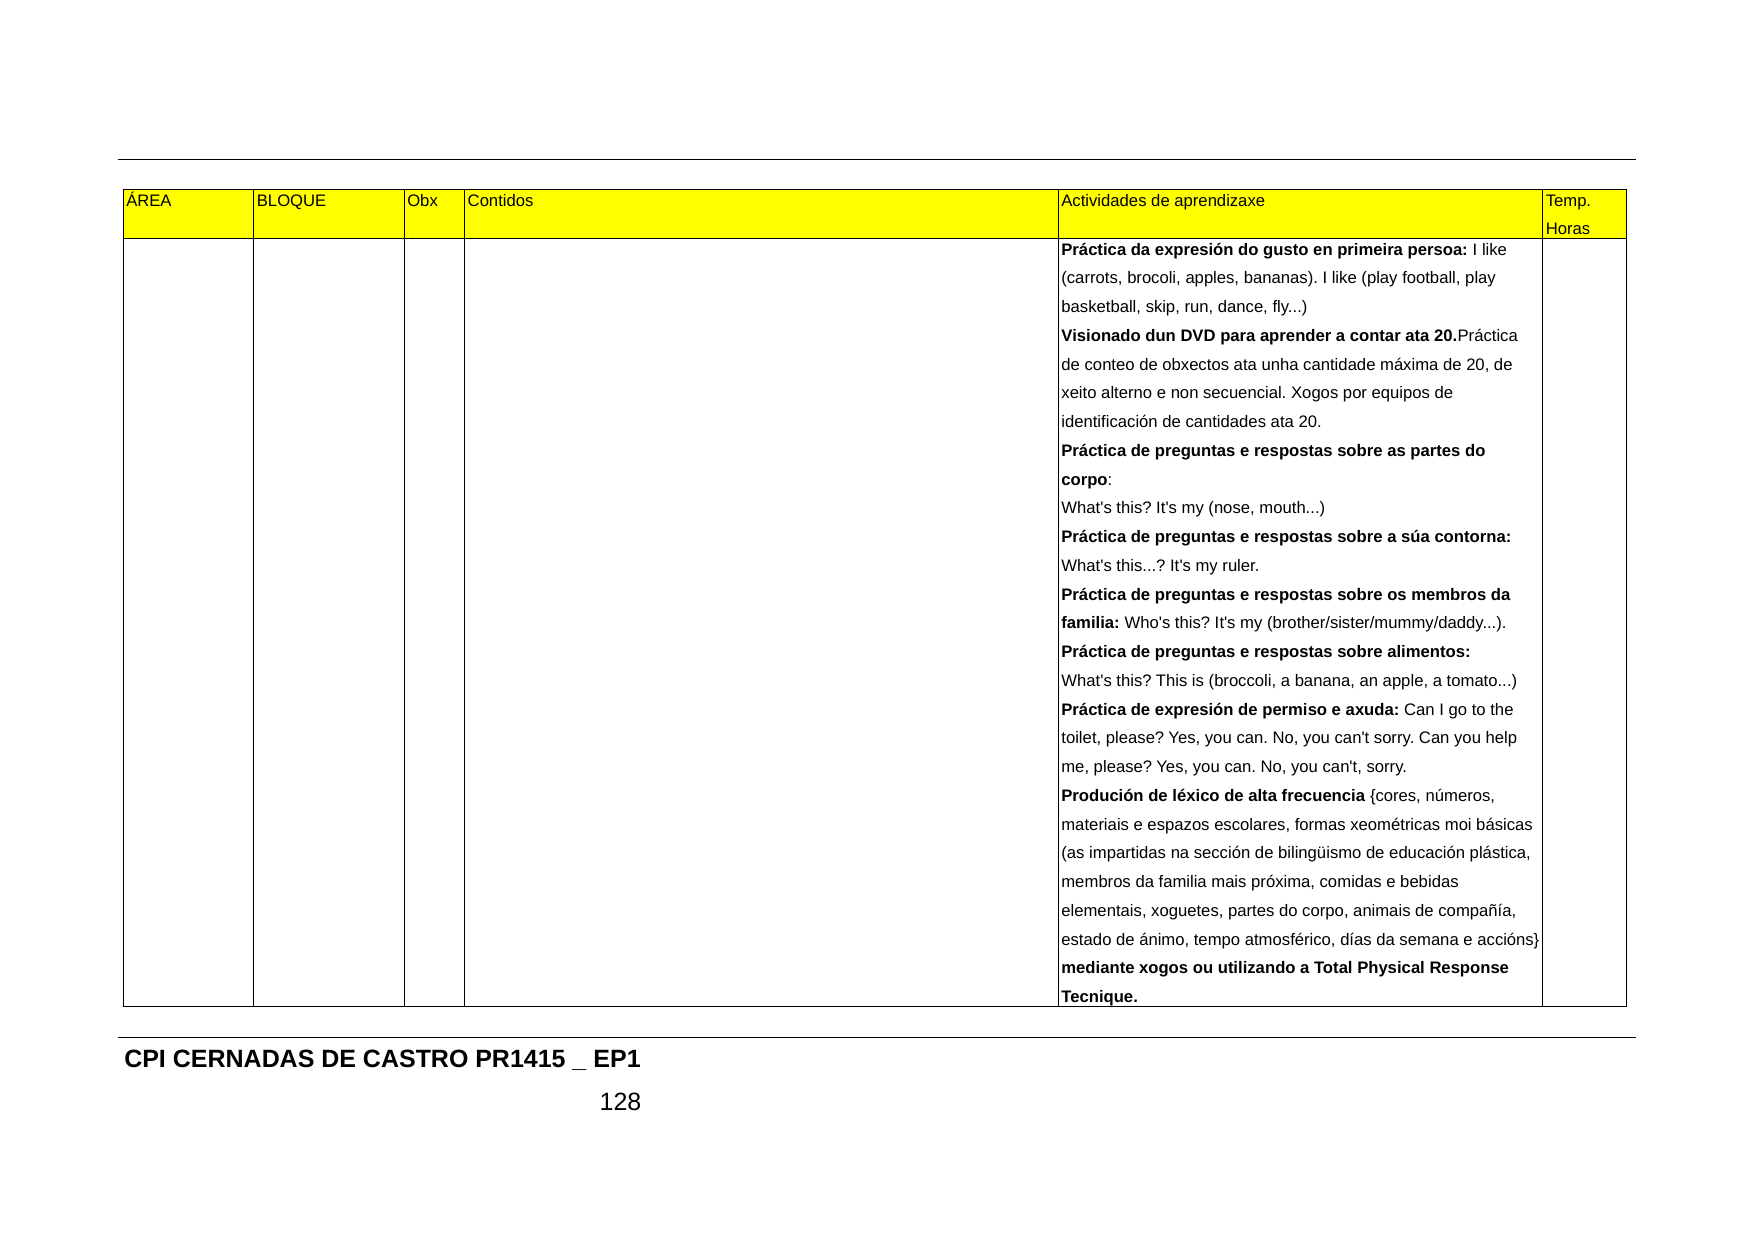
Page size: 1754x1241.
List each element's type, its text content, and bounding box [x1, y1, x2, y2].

table_cell [465, 239, 1058, 1006]
table_header Actividades de aprendizaxe [1059, 190, 1542, 238]
table_cell [405, 239, 464, 1006]
table_cell [124, 239, 253, 1006]
table_cell [1543, 239, 1626, 1006]
table_header Temp. Horas [1543, 190, 1626, 238]
table_header Contidos [465, 190, 1058, 238]
table_header ÁREA [124, 190, 253, 238]
table_cell Práctica da expresión do gusto en primeira persoa: I like (carrots, brocoli, apples, bananas). I like (play football, play basketball, skip, run, dance, fly...) Visionado dun DVD para aprender a contar ata 20.Práctica de conteo de obxectos ata unha cantidade máxima de 20, de xeito alterno e non secuencial. Xogos por equipos de identificación de cantidades ata 20. Práctica de preguntas e respostas sobre as partes do corpo: What's this? It's my (nose, mouth...) Práctica de preguntas e respostas sobre a súa contorna: What's this...? It's my ruler. Práctica de preguntas e respostas sobre os membros da familia: Who's this? It's my (brother/sister/mummy/daddy...). Práctica de preguntas e respostas sobre alimentos: What's this? This is (broccoli, a banana, an apple, a tomato...) Práctica de expresión de permiso e axuda: Can I go to the toilet, please? Yes, you can. No, you can't sorry. Can you help me, please? Yes, you can. No, you can't, sorry. Produción de léxico de alta frecuencia {cores, números, materiais e espazos escolares, formas xeométricas moi básicas (as impartidas na sección de bilingüismo de educación plástica, membros da familia mais próxima, comidas e bebidas elementais, xoguetes, partes do corpo, animais de compañía, estado de ánimo, tempo atmosférico, días da semana e accións} mediante xogos ou utilizando a Total Physical Response Tecnique. [1059, 239, 1542, 1006]
table_cell [254, 239, 404, 1006]
table_header BLOQUE [254, 190, 404, 238]
table_header Obx [405, 190, 464, 238]
